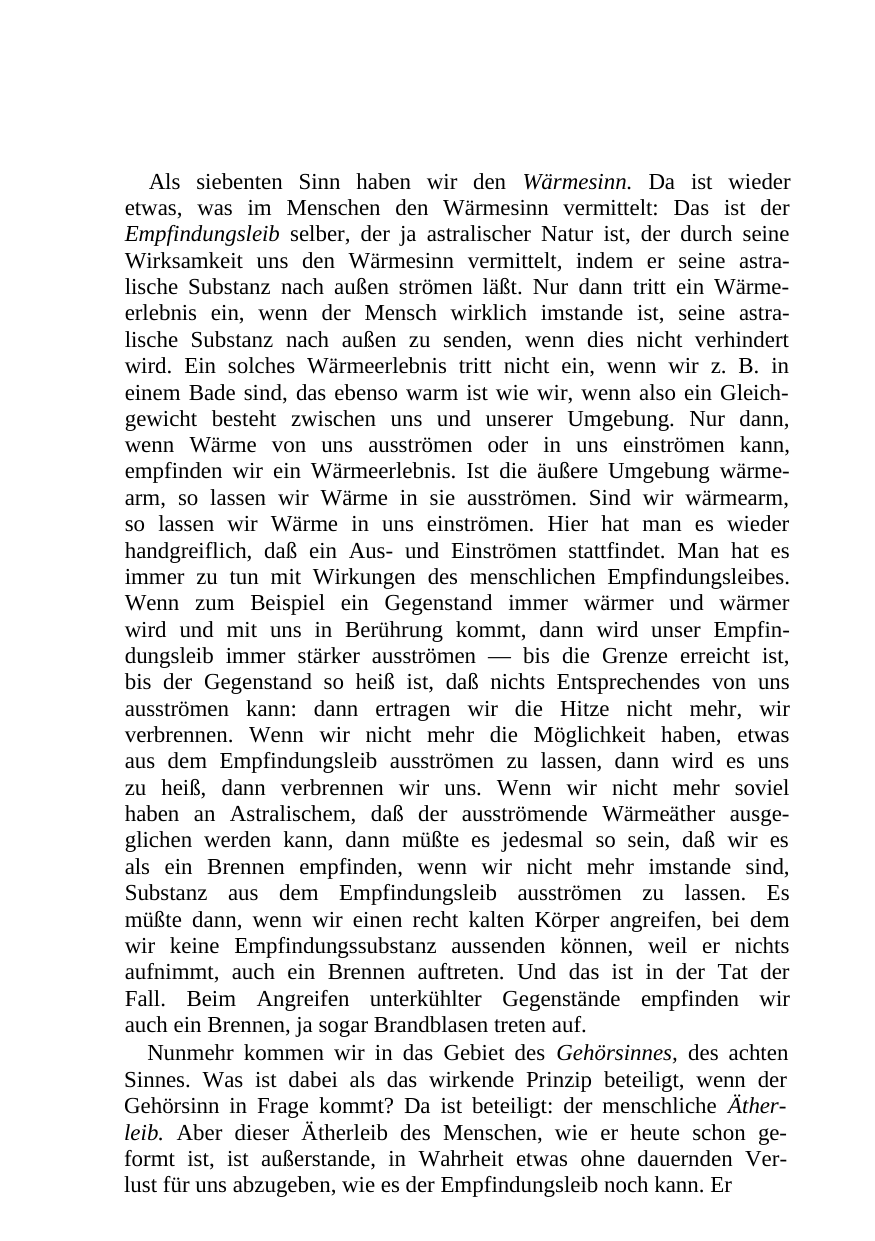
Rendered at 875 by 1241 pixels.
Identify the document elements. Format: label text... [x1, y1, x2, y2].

text Als siebenten Sinn haben wir den Wärmesinn. Da ist wieder etwas, was im Menschen den Wärmesinn vermittelt: Das ist der Empfindungsleib selber, der ja astralischer Natur ist, der durch seine Wirksamkeit uns den Wärmesinn vermittelt, indem er seine astra- lische Substanz nach außen strömen läßt. Nur dann tritt ein Wärme- erlebnis ein, wenn der Mensch wirklich imstande ist, seine astra- lische Substanz nach außen zu senden, wenn dies nicht verhindert wird. Ein solches Wärmeerlebnis tritt nicht ein, wenn wir z. B. in einem Bade sind, das ebenso warm ist wie wir, wenn also ein Gleich- gewicht besteht zwischen uns und unserer Umgebung. Nur dann, wenn Wärme von uns ausströmen oder in uns einströmen kann, empfinden wir ein Wärmeerlebnis. Ist die äußere Umgebung wärme- arm, so lassen wir Wärme in sie ausströmen. Sind wir wärmearm, so lassen wir Wärme in uns einströmen. Hier hat man es wieder handgreiflich, daß ein Aus- und Einströmen stattfindet. Man hat es immer zu tun mit Wirkungen des menschlichen Empfindungsleibes. Wenn zum Beispiel ein Gegenstand immer wärmer und wärmer wird und mit uns in Berührung kommt, dann wird unser Empfin- dungsleib immer stärker ausströmen — bis die Grenze erreicht ist, bis der Gegenstand so heiß ist, daß nichts Entsprechendes von uns ausströmen kann: dann ertragen wir die Hitze nicht mehr, wir verbrennen. Wenn wir nicht mehr die Möglichkeit haben, etwas aus dem Empfindungsleib ausströmen zu lassen, dann wird es uns zu heiß, dann verbrennen wir uns. Wenn wir nicht mehr soviel haben an Astralischem, daß der ausströmende Wärmeäther ausge- glichen werden kann, dann müßte es jedesmal so sein, daß wir es als ein Brennen empfinden, wenn wir nicht mehr imstande sind, Substanz aus dem Empfindungsleib ausströmen zu lassen. Es müßte dann, wenn wir einen recht kalten Körper angreifen, bei dem wir keine Empfindungssubstanz aussenden können, weil er nichts aufnimmt, auch ein Brennen auftreten. Und das ist in der Tat der Fall. Beim Angreifen unterkühlter Gegenstände empfinden wir auch ein Brennen, ja sogar Brandblasen treten auf. [124, 168, 791, 1037]
text Nunmehr kommen wir in das Gebiet des Gehörsinnes, des achten Sinnes. Was ist dabei als das wirkende Prinzip beteiligt, wenn der Gehörsinn in Frage kommt? Da ist beteiligt: der menschliche Äther- leib. Aber dieser Ätherleib des Menschen, wie er heute schon ge- formt ist, ist außerstande, in Wahrheit etwas ohne dauernden Ver- lust für uns abzugeben, wie es der Empfindungsleib noch kann. Er [124, 1039, 788, 1198]
